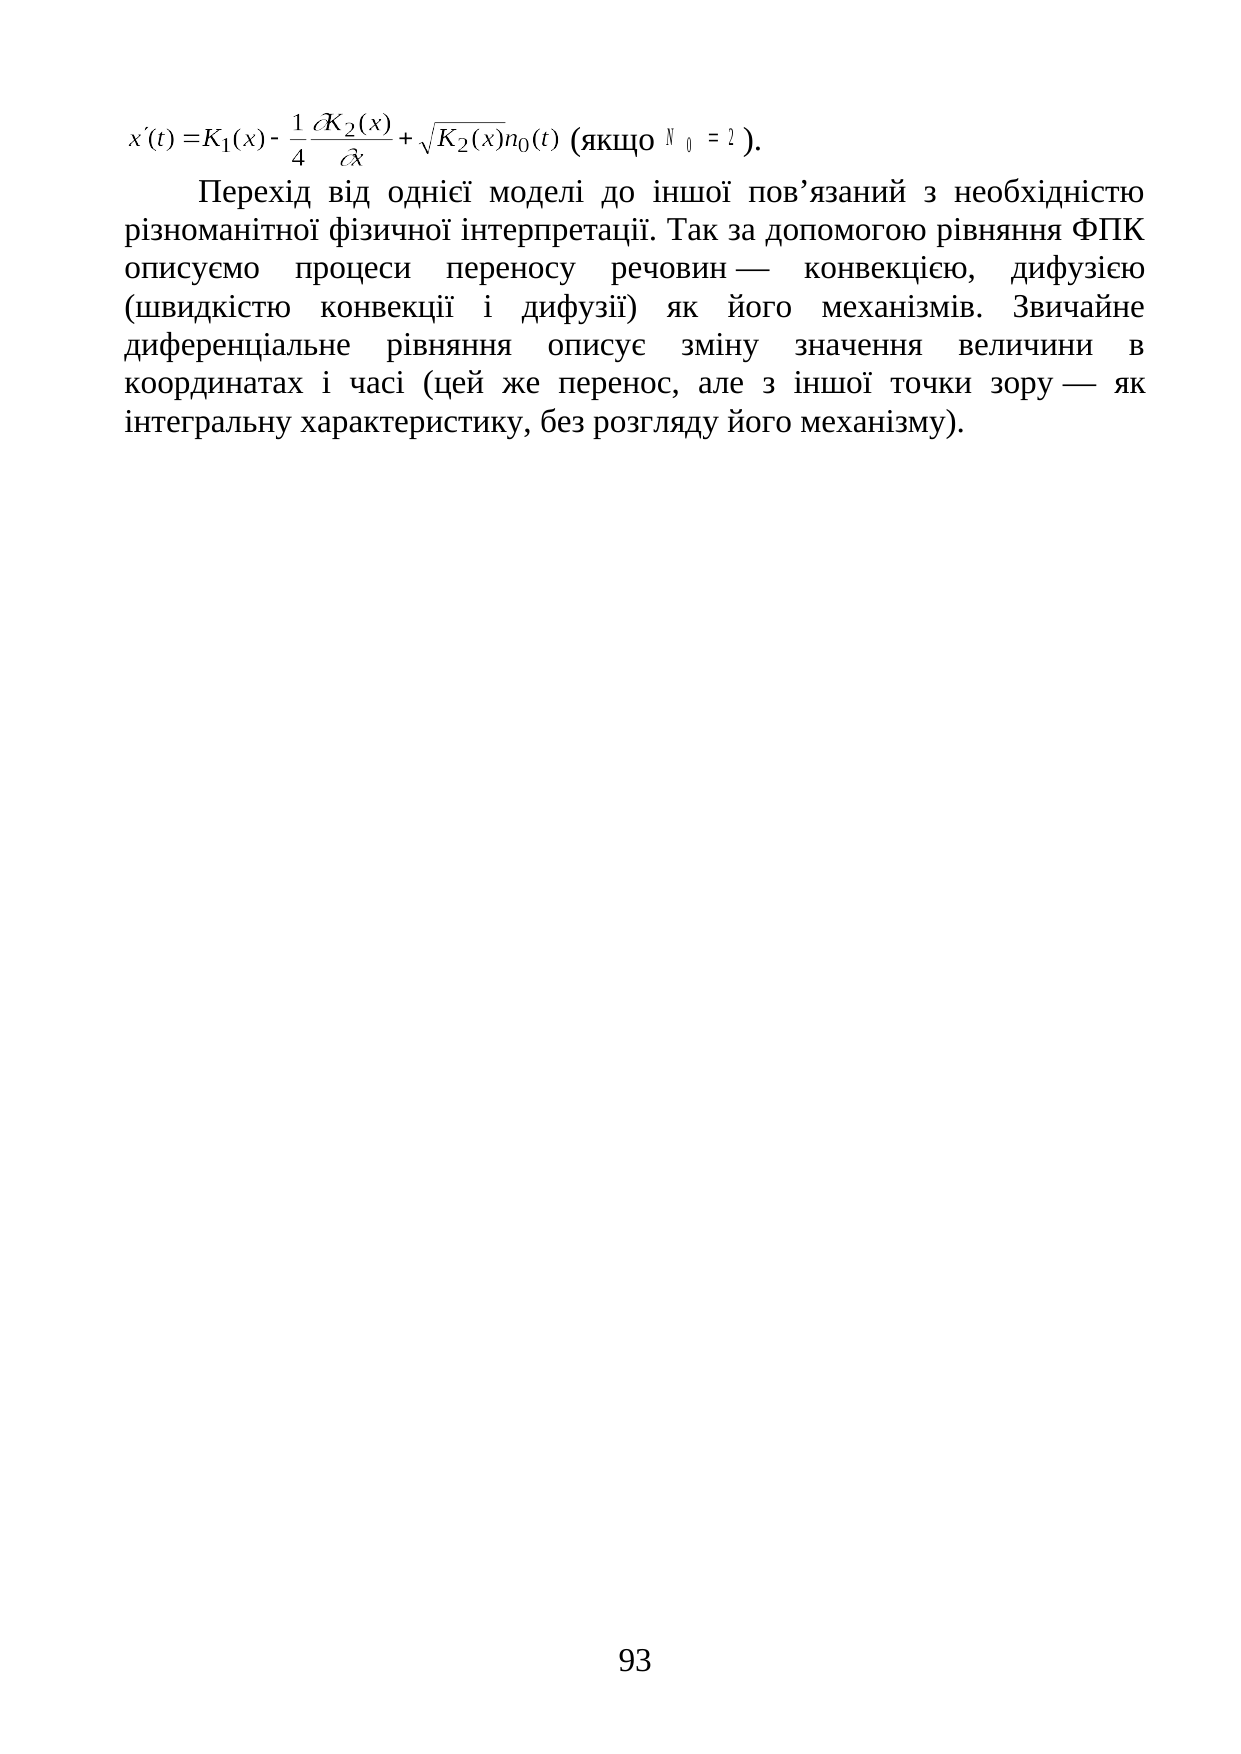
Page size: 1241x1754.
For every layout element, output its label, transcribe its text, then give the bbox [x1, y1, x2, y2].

text Перехiд вiд однiєї моделi до iншої пов’язаний з необхiднiстю рiзноманiтної фiзичної iнтерпретацiї. Так за допомогою рівняння ФПК описуємо процеси переносу речовин — конвекцiєю, дифузiєю (швидкiстю конвекцiї i дифузiї) як його механiзмiв. Звичайне диференцiальне рiвняння описує змiну значення величини в координатах i часi (цей же перенос, але з iншої точки зору — як iнтегральну характеристику, без розгляду його механiзму). [124, 171, 1146, 439]
text (якщо ). [124, 106, 1146, 171]
